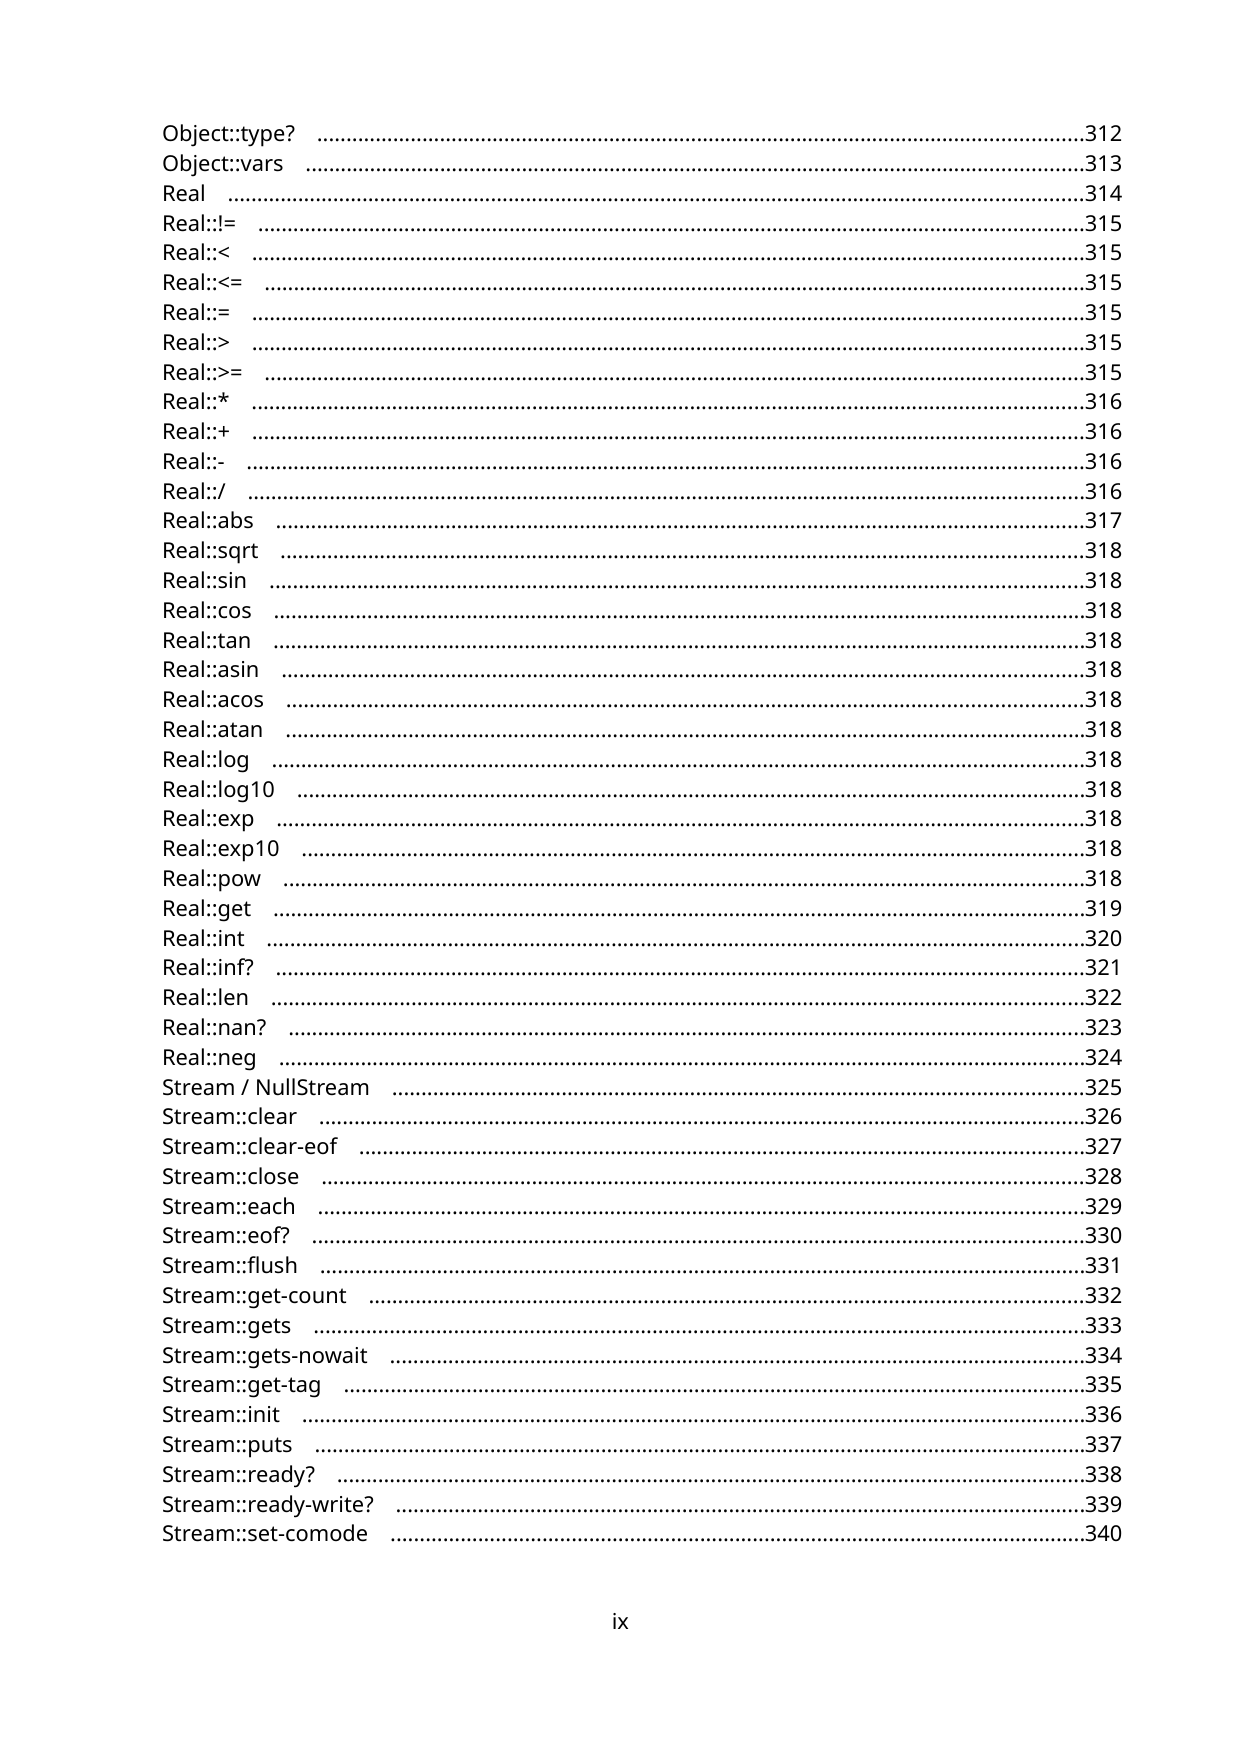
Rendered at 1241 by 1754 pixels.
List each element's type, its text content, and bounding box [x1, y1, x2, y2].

text Real::tan 318 [162, 624, 1122, 654]
text Real::>= 315 [162, 356, 1122, 386]
text Real::nan? 323 [162, 1012, 1122, 1042]
text Object::vars 313 [162, 148, 1122, 178]
text Real::acos 318 [162, 684, 1122, 714]
text Real::neg 324 [162, 1042, 1122, 1071]
text Real::exp10 318 [162, 833, 1122, 863]
text Stream::eof? 330 [162, 1220, 1122, 1250]
text Real::/ 316 [162, 476, 1122, 505]
text Real::<= 315 [162, 267, 1122, 297]
text Real::log 318 [162, 744, 1122, 773]
text Stream::get-count 332 [162, 1280, 1122, 1310]
text Real::* 316 [162, 386, 1122, 416]
text Real::get 319 [162, 893, 1122, 922]
text Stream::clear 326 [162, 1101, 1122, 1131]
text Stream::gets 333 [162, 1310, 1122, 1339]
text Stream::each 329 [162, 1191, 1122, 1220]
text Real::atan 318 [162, 714, 1122, 744]
text Stream::set-comode 340 [162, 1518, 1122, 1548]
text Stream::close 328 [162, 1161, 1122, 1191]
text Real::+ 316 [162, 416, 1122, 446]
text Real::inf? 321 [162, 952, 1122, 982]
text Stream::init 336 [162, 1399, 1122, 1429]
text Real::< 315 [162, 237, 1122, 267]
text Real::sqrt 318 [162, 535, 1122, 565]
text Real::int 320 [162, 922, 1122, 952]
text Real::exp 318 [162, 803, 1122, 833]
text Stream / NullStream 325 [162, 1071, 1122, 1101]
text Stream::clear-eof 327 [162, 1131, 1122, 1161]
text Stream::gets-nowait 334 [162, 1339, 1122, 1369]
text Real::= 315 [162, 297, 1122, 327]
text Real::asin 318 [162, 654, 1122, 684]
text Stream::ready? 338 [162, 1459, 1122, 1488]
text Real::> 315 [162, 327, 1122, 356]
text Real::len 322 [162, 982, 1122, 1012]
text Real::pow 318 [162, 863, 1122, 893]
text Real 314 [162, 178, 1122, 207]
text Real::cos 318 [162, 595, 1122, 624]
text Object::type? 312 [162, 118, 1122, 148]
text Real::log10 318 [162, 773, 1122, 803]
text Stream::puts 337 [162, 1429, 1122, 1459]
text Stream::ready-write? 339 [162, 1488, 1122, 1518]
text Real::abs 317 [162, 505, 1122, 535]
text Stream::flush 331 [162, 1250, 1122, 1280]
text Real::!= 315 [162, 207, 1122, 237]
text Real::- 316 [162, 446, 1122, 476]
text Real::sin 318 [162, 565, 1122, 595]
text Stream::get-tag 335 [162, 1369, 1122, 1399]
